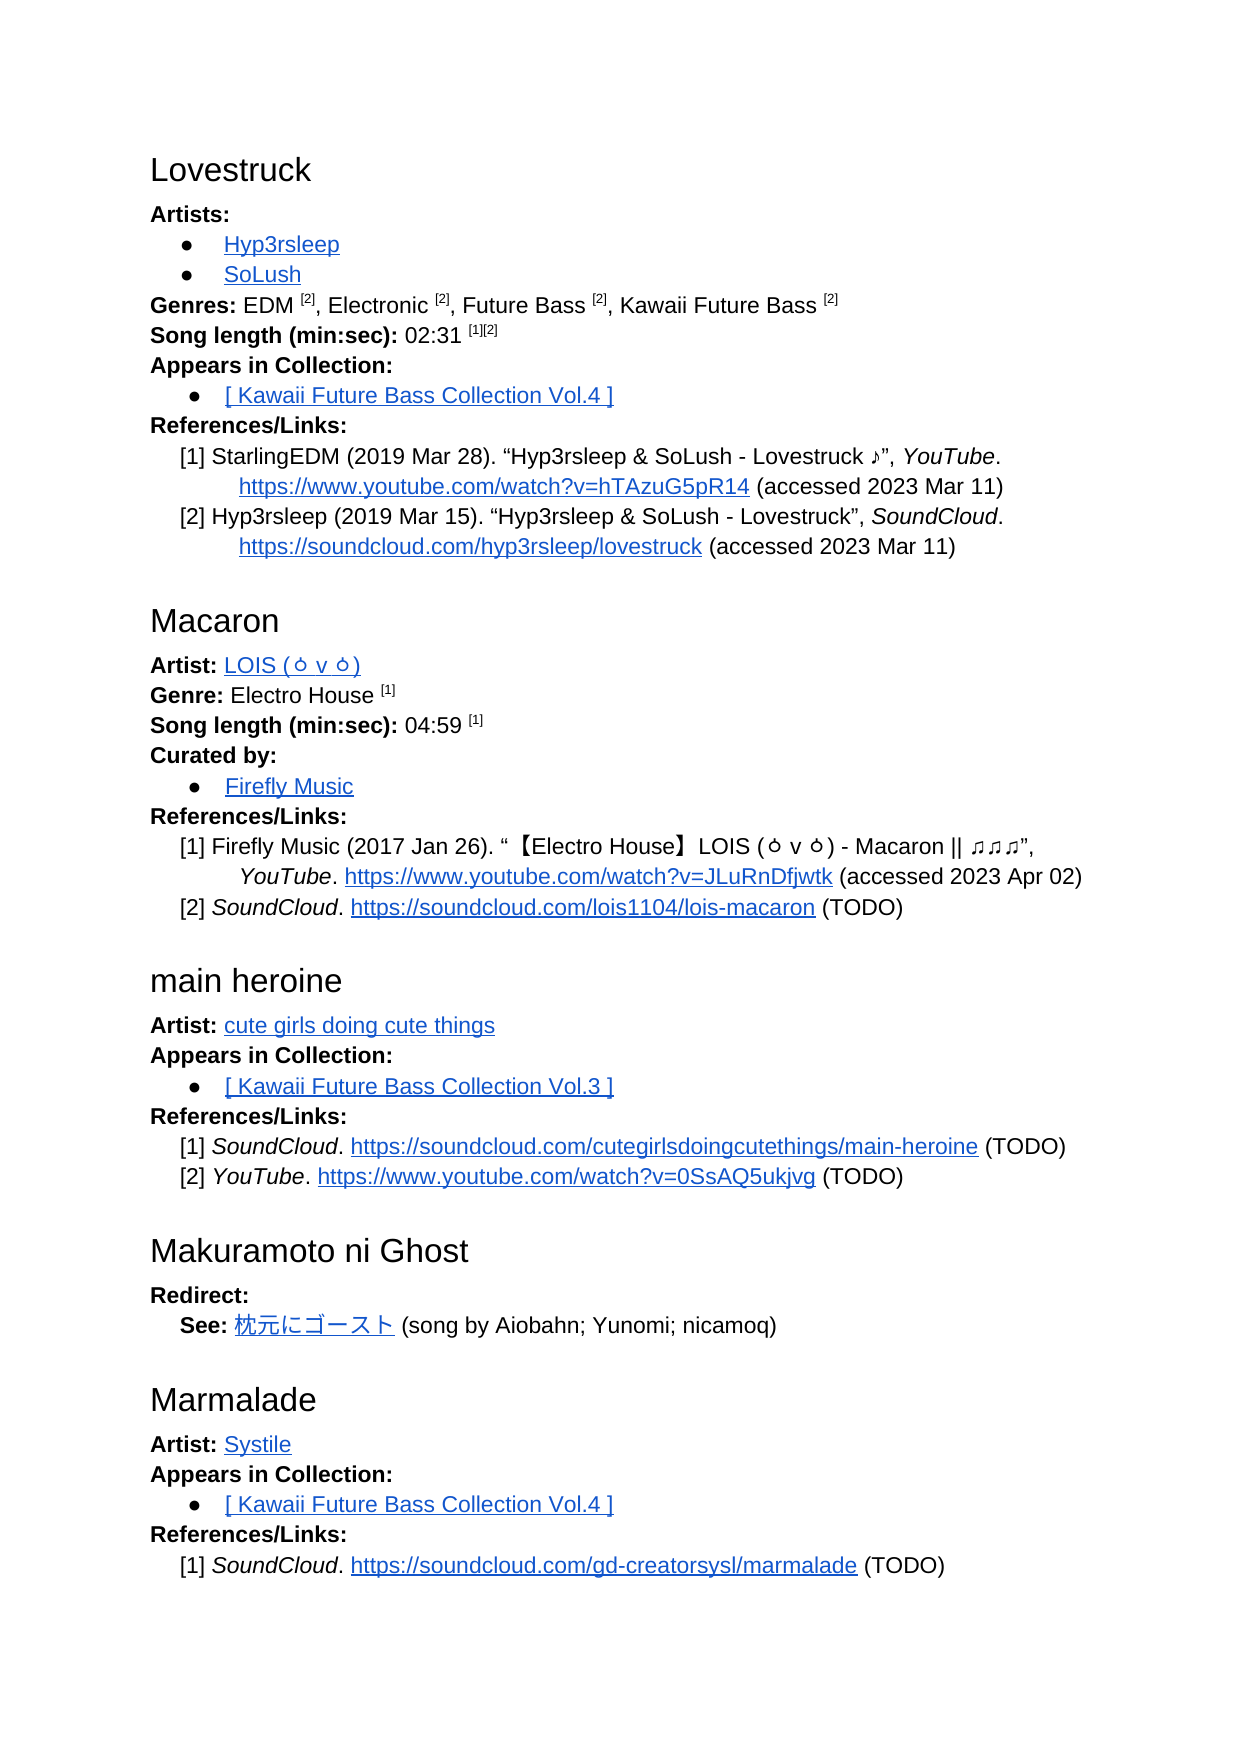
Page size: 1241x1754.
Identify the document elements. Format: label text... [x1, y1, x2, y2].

text Appears in Collection: [150, 352, 1090, 378]
subtitle main heroine [150, 961, 1090, 1000]
text Curated by: [150, 742, 1090, 769]
text Artist: Systile [150, 1431, 1090, 1457]
text References/Links: [150, 1521, 1090, 1548]
text Artist: LOIS (ㆁvㆁ) [150, 652, 1090, 678]
text [1] SoundCloud. https://soundcloud.com/cutegirlsdoingcutethings/main-heroine (TODO) [179, 1133, 1090, 1159]
text [2] YouTube. https://www.youtube.com/watch?v=0SsAQ5ukjvg (TODO) [179, 1163, 1090, 1189]
text [2] Hyp3rsleep (2019 Mar 15). “Hyp3rsleep & SoLush - Lovestruck”, SoundCloud. https://soundcloud.com/hyp3rsleep/lovestruck (accessed 2023 Mar 11) [179, 503, 1090, 559]
text Artists: [150, 201, 1090, 227]
list [ Kawaii Future Bass Collection Vol.4 ] [187, 1491, 1090, 1517]
text [1] SoundCloud. https://soundcloud.com/gd-creatorsysl/marmalade (TODO) [179, 1552, 1090, 1578]
text See: 枕元にゴースト (song by Aiobahn; Yunomi; nicamoq) [179, 1312, 1090, 1338]
text Song length (min:sec): 02:31 [1][2] [150, 322, 1090, 348]
subtitle Macaron [150, 601, 1090, 639]
text References/Links: [150, 1103, 1090, 1129]
text Genres: EDM [2], Electronic [2], Future Bass [2], Kawaii Future Bass [2] [150, 292, 1090, 318]
text [2] SoundCloud. https://soundcloud.com/lois1104/lois-macaron (TODO) [179, 893, 1090, 920]
list SoLush [179, 261, 1090, 288]
subtitle Lovestruck [150, 150, 1090, 188]
text Song length (min:sec): 04:59 [1] [150, 712, 1090, 739]
text Genre: Electro House [1] [150, 682, 1090, 708]
text [1] StarlingEDM (2019 Mar 28). “Hyp3rsleep & SoLush - Lovestruck ♪”, YouTube. https://www.youtube.com/watch?v=hTAzuG5pR14 (accessed 2023 Mar 11) [179, 443, 1090, 499]
text [1] Firefly Music (2017 Jan 26). “【Electro House】LOIS (ㆁvㆁ) - Macaron || ♫♫♫”, YouTube. https://www.youtube.com/watch?v=JLuRnDfjwtk (accessed 2023 Apr 02) [179, 833, 1090, 890]
text Redirect: [150, 1282, 1090, 1308]
text Artist: cute girls doing cute things [150, 1012, 1090, 1038]
list [ Kawaii Future Bass Collection Vol.3 ] [187, 1073, 1090, 1099]
text Appears in Collection: [150, 1461, 1090, 1487]
text Appears in Collection: [150, 1042, 1090, 1069]
subtitle Marmalade [150, 1380, 1090, 1418]
list [ Kawaii Future Bass Collection Vol.4 ] [187, 382, 1090, 408]
list Hyp3rsleep [179, 231, 1090, 257]
text References/Links: [150, 412, 1090, 439]
subtitle Makuramoto ni Ghost [150, 1231, 1090, 1269]
list Firefly Music [187, 773, 1090, 799]
text References/Links: [150, 803, 1090, 829]
